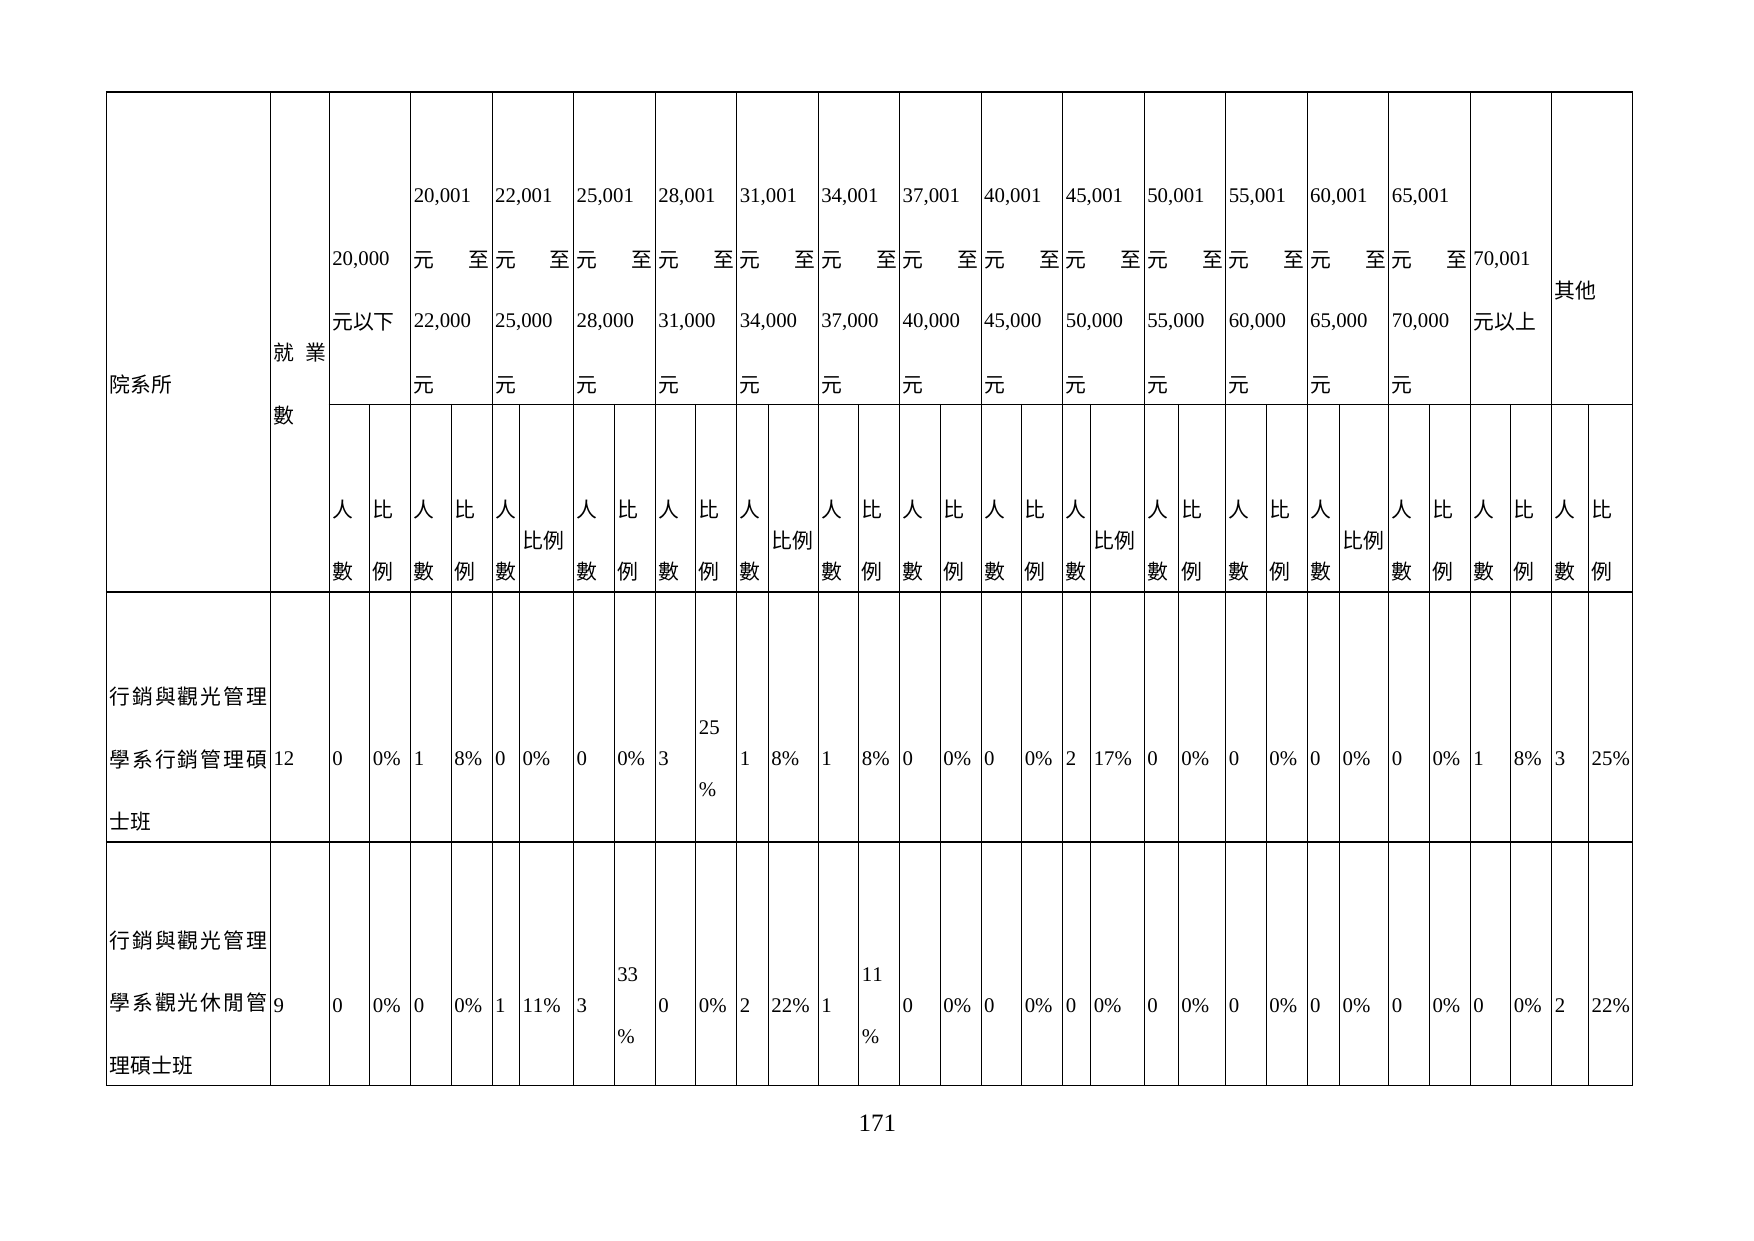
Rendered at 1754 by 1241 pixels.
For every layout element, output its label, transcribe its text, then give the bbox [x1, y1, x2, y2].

table_cell 1 [819, 843, 858, 1085]
table_cell 人數 [1389, 405, 1429, 591]
table_cell 人數 [1063, 405, 1090, 591]
table_cell 人數 [493, 405, 519, 591]
table_header 25,001元至28,000元 [574, 93, 655, 404]
table_header 55,001元至60,000元 [1226, 93, 1307, 404]
table_cell 比例 [370, 405, 410, 591]
table_cell 0% [615, 593, 655, 841]
table_cell 人數 [900, 405, 940, 591]
table_cell 0 [1389, 593, 1429, 841]
table_cell 比例 [769, 405, 818, 591]
table_cell 0% [1022, 843, 1062, 1085]
table_cell 0% [941, 843, 981, 1085]
table_cell 比例 [452, 405, 492, 591]
table_cell 比例 [1340, 405, 1388, 591]
table_header 31,001元至34,000元 [737, 93, 818, 404]
table_cell 22% [1589, 843, 1632, 1085]
table_cell 人數 [330, 405, 369, 591]
table_cell 3 [656, 593, 695, 841]
table_cell 比例 [1091, 405, 1144, 591]
table_cell 0% [1179, 593, 1225, 841]
table_cell 比例 [1430, 405, 1470, 591]
table_cell 0 [656, 843, 695, 1085]
table_cell 比例 [1022, 405, 1062, 591]
table_cell 0 [1308, 843, 1339, 1085]
table_cell 11% [859, 843, 899, 1085]
table_cell 0 [574, 593, 614, 841]
table_header 37,001元至40,000元 [900, 93, 981, 404]
table_cell 0 [1389, 843, 1429, 1085]
table_cell 1 [411, 593, 451, 841]
table_cell 人數 [737, 405, 768, 591]
table_cell 11% [520, 843, 573, 1085]
table_cell 0 [982, 843, 1021, 1085]
table_cell 0% [1267, 843, 1307, 1085]
table_header 28,001元至31,000元 [656, 93, 736, 404]
table_cell 0% [1179, 843, 1225, 1085]
table_cell 22% [769, 843, 818, 1085]
table_cell 0% [370, 843, 410, 1085]
table_header 就業數 [271, 93, 329, 591]
table_cell 0 [411, 843, 451, 1085]
table_cell 2 [1552, 843, 1588, 1085]
table_cell 行銷與觀光管理學系行銷管理碩士班 [107, 593, 270, 841]
table_cell 人數 [819, 405, 858, 591]
table_cell 25% [696, 593, 736, 841]
table_cell 0 [1226, 593, 1266, 841]
table_cell 0% [941, 593, 981, 841]
table_cell 人數 [1308, 405, 1339, 591]
table_cell 比例 [1511, 405, 1551, 591]
table_cell 2 [1063, 593, 1090, 841]
table_header 20,001元至22,000元 [411, 93, 492, 404]
table_cell 0 [1145, 843, 1178, 1085]
table_cell 比例 [520, 405, 573, 591]
table_cell 0% [1511, 843, 1551, 1085]
table_cell 0 [1308, 593, 1339, 841]
table_cell 0 [330, 593, 369, 841]
table_cell 0 [330, 843, 369, 1085]
table_cell 0% [1340, 843, 1388, 1085]
table_header 45,001元至50,000元 [1063, 93, 1144, 404]
table_cell 0 [900, 593, 940, 841]
table_cell 8% [859, 593, 899, 841]
table_cell 比例 [1179, 405, 1225, 591]
table_cell 0 [1063, 843, 1090, 1085]
table_cell 9 [271, 843, 329, 1085]
table_cell 0 [1471, 843, 1510, 1085]
table_cell 0% [370, 593, 410, 841]
table_cell 0 [1145, 593, 1178, 841]
table_cell 0% [1340, 593, 1388, 841]
table_header 其他 [1552, 93, 1632, 404]
table_header 院系所 [107, 93, 270, 591]
table_cell 比例 [1589, 405, 1632, 591]
table_cell 0% [520, 593, 573, 841]
table_cell 25% [1589, 593, 1632, 841]
table_cell 0% [1022, 593, 1062, 841]
table_cell 人數 [574, 405, 614, 591]
table_header 40,001元至45,000元 [982, 93, 1062, 404]
table_header 65,001元至70,000元 [1389, 93, 1470, 404]
table_cell 比例 [696, 405, 736, 591]
table_cell 0% [1267, 593, 1307, 841]
table_header 50,001元至55,000元 [1145, 93, 1225, 404]
table_cell 人數 [411, 405, 451, 591]
table_cell 0 [982, 593, 1021, 841]
table_cell 行銷與觀光管理學系觀光休閒管理碩士班 [107, 843, 270, 1085]
table_cell 0% [452, 843, 492, 1085]
table_cell 0 [493, 593, 519, 841]
table_cell 8% [452, 593, 492, 841]
table_cell 17% [1091, 593, 1144, 841]
table_header 22,001元至25,000元 [493, 93, 573, 404]
table_cell 1 [819, 593, 858, 841]
table_cell 比例 [1267, 405, 1307, 591]
table_cell 12 [271, 593, 329, 841]
table_cell 人數 [982, 405, 1021, 591]
table_cell 8% [769, 593, 818, 841]
table_cell 3 [574, 843, 614, 1085]
table_cell 人數 [1471, 405, 1510, 591]
table_cell 0% [696, 843, 736, 1085]
table_cell 3 [1552, 593, 1588, 841]
table_cell 人數 [1552, 405, 1588, 591]
table_header 20,000元以下 [330, 93, 410, 404]
table_cell 1 [493, 843, 519, 1085]
table_cell 比例 [615, 405, 655, 591]
table_header 70,001元以上 [1471, 93, 1551, 404]
table_header 34,001元至37,000元 [819, 93, 899, 404]
table_header 60,001元至65,000元 [1308, 93, 1388, 404]
table_cell 1 [737, 593, 768, 841]
table_cell 比例 [941, 405, 981, 591]
table_cell 1 [1471, 593, 1510, 841]
table_cell 0 [900, 843, 940, 1085]
table_cell 0% [1091, 843, 1144, 1085]
table_cell 比例 [859, 405, 899, 591]
table_cell 8% [1511, 593, 1551, 841]
table_cell 2 [737, 843, 768, 1085]
table_cell 0 [1226, 843, 1266, 1085]
table_cell 人數 [656, 405, 695, 591]
table_cell 人數 [1145, 405, 1178, 591]
table_cell 人數 [1226, 405, 1266, 591]
table_cell 0% [1430, 843, 1470, 1085]
table_cell 33% [615, 843, 655, 1085]
table_cell 0% [1430, 593, 1470, 841]
